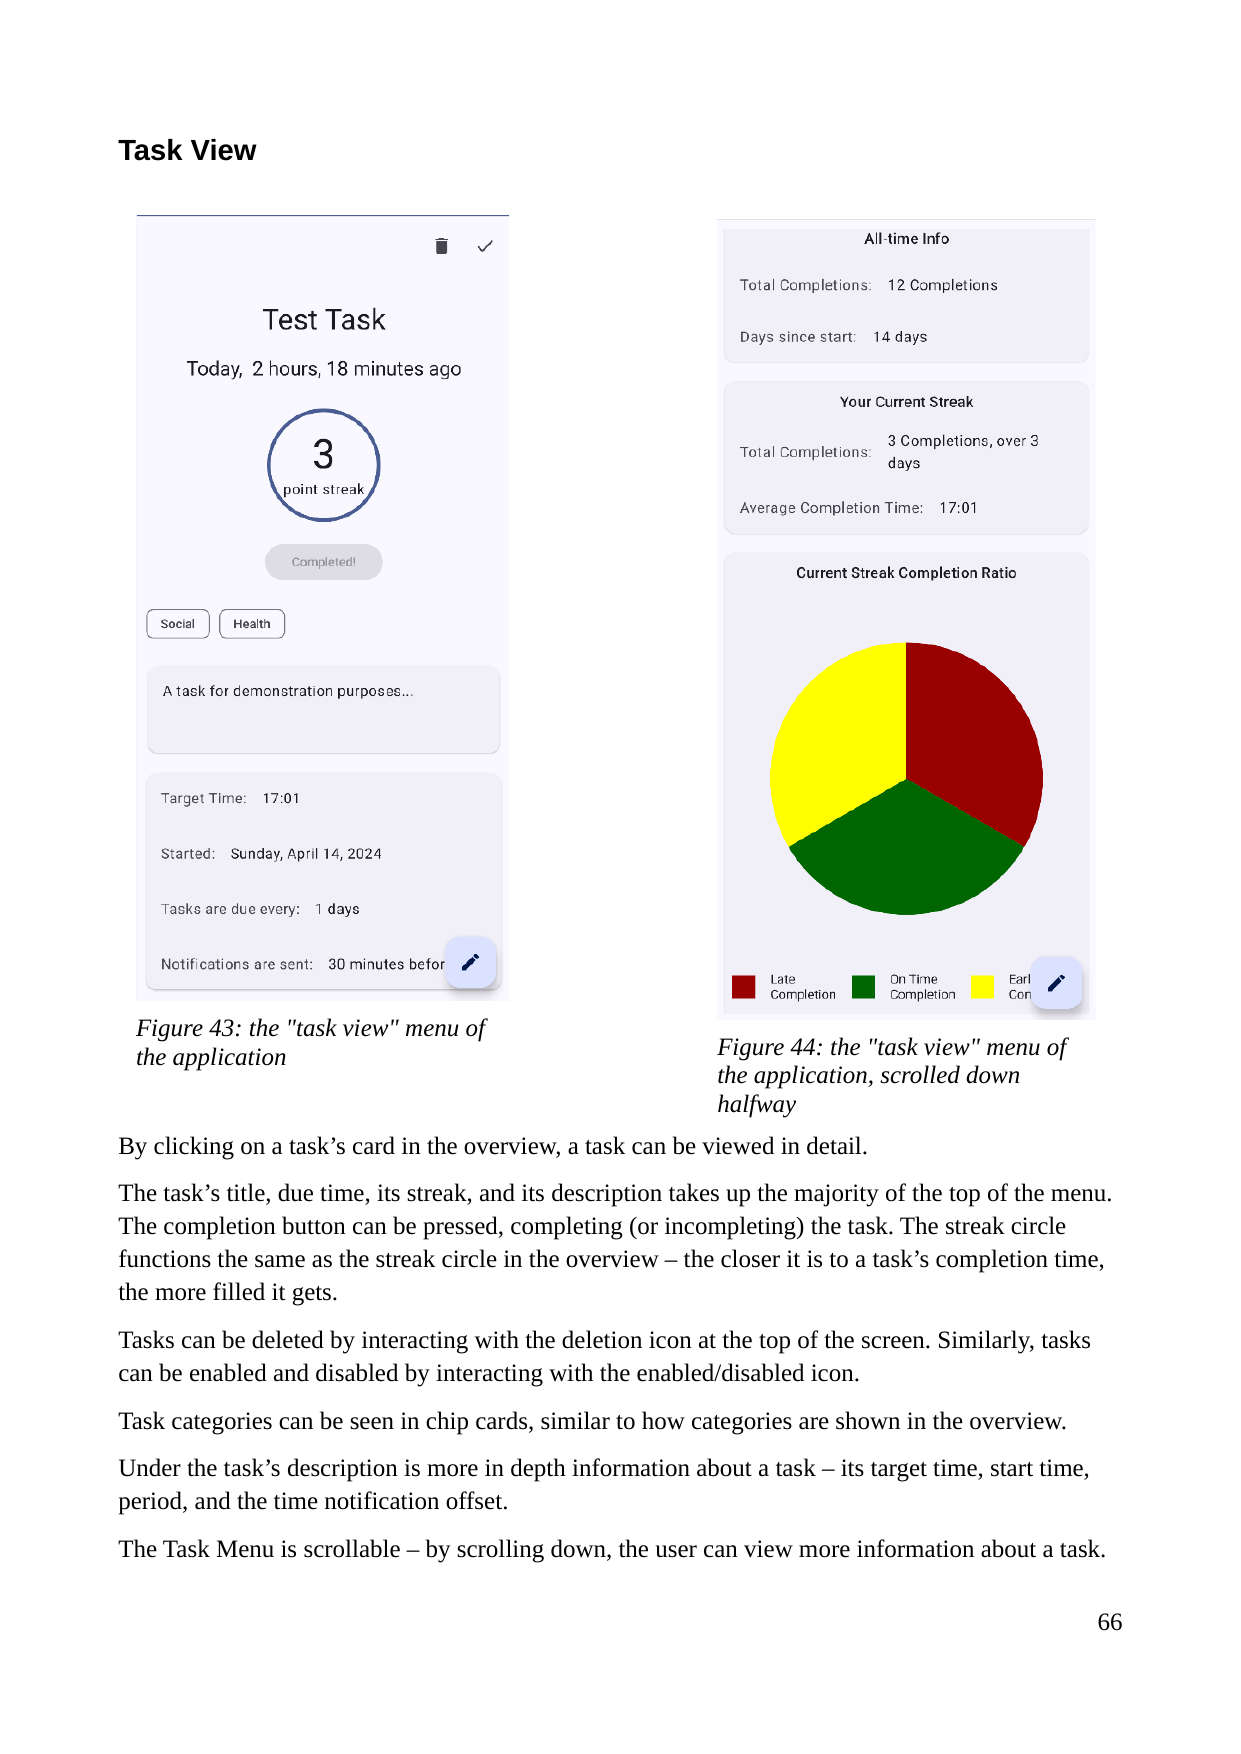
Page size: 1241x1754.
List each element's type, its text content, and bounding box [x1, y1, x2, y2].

text By clicking on a task’s card in the overview, a task can be viewed in detail. [118, 1131, 1122, 1159]
text Task categories can be seen in chip cards, similar to how categories are shown in the overview. [118, 1406, 1122, 1434]
text Under the task’s description is more in depth information about a task – its target time, start time, period, and the time notification offset. [118, 1453, 1122, 1515]
text Figure 43: the "task view" menu of the application [136, 1001, 509, 1070]
picture [717, 219, 1096, 1020]
text Figure 44: the "task view" menu of the application, scrolled down halfway [717, 1020, 1096, 1118]
text The task’s title, due time, its streak, and its description takes up the majority of the top of the menu. The completion button can be pressed, completing (or incompleting) the task. The streak circle functions the same as the streak circle in the overview – the closer it is to a task’s completion time, the more filled it gets. [118, 1178, 1122, 1306]
subtitle Task View [118, 133, 1122, 166]
picture [135, 215, 510, 1001]
text The Task Menu is scrollable – by scrolling down, the user can view more information about a task. [118, 1534, 1122, 1563]
text Tasks can be deleted by interacting with the deletion icon at the top of the screen. Similarly, tasks can be enabled and disabled by interacting with the enabled/disabled icon. [118, 1325, 1122, 1387]
